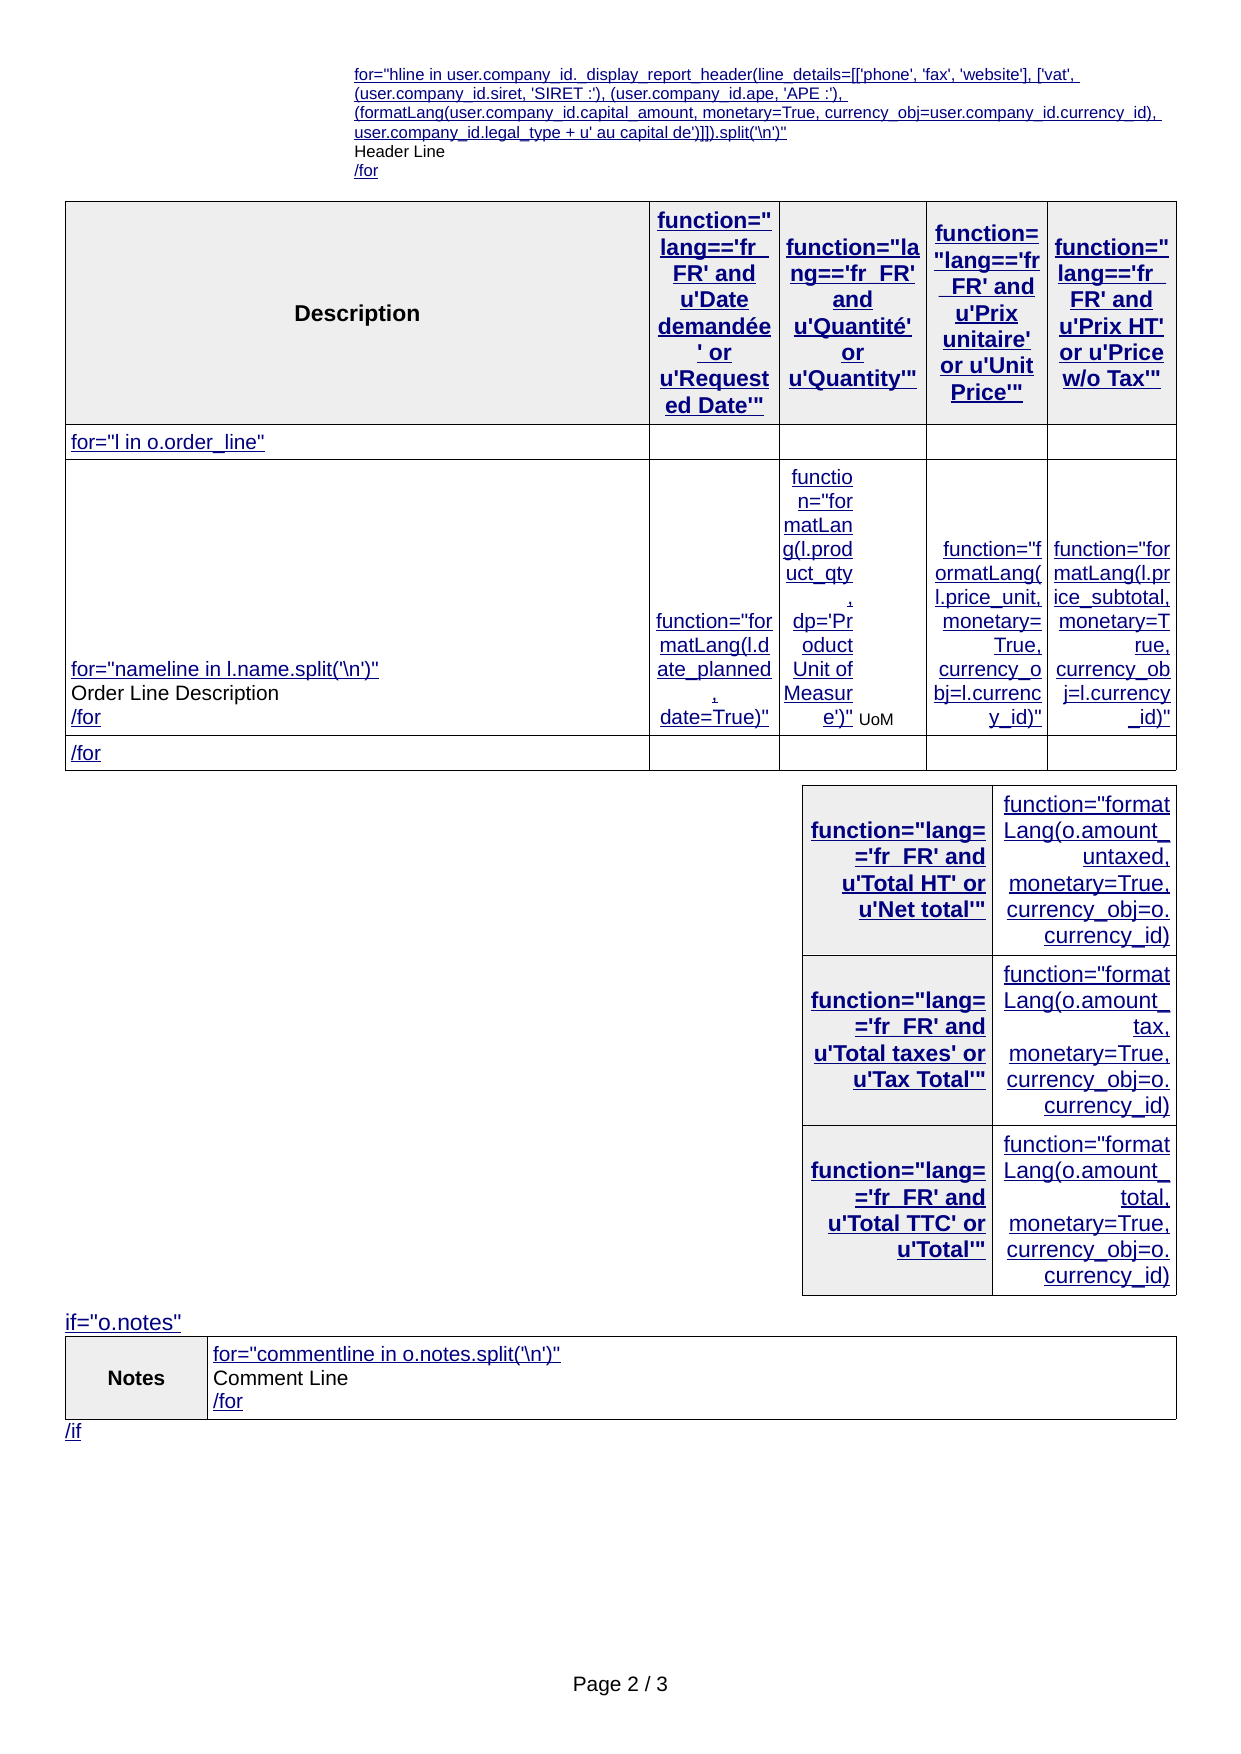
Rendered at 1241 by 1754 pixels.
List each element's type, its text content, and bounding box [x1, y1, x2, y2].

text /if [65, 1420, 1175, 1443]
table_header for="commentline in o.notes.split('\n')" Comment Line /for [208, 1337, 1176, 1419]
text if="o.notes" [65, 1309, 1175, 1336]
table_cell /for [66, 736, 649, 770]
table_header function="formatLang(o.amount_untaxed, monetary=True, currency_obj=o.currency_id) [993, 786, 1176, 954]
table_cell for="l in o.order_line" [66, 425, 649, 459]
table_header function="lang=='fr_FR' and u'Quantité' or u'Quantity'" [780, 202, 926, 424]
table_cell [856, 425, 926, 459]
table_cell function="formatLang(l.price_unit, monetary=True, currency_obj=l.currency_id)" [927, 460, 1047, 734]
table_header [65, 785, 802, 954]
table_cell function="formatLang(o.amount_tax, monetary=True, currency_obj=o.currency_id) [993, 956, 1176, 1125]
table_header function="lang=='fr_FR' and u'Total HT' or u'Net total'" [803, 786, 992, 954]
table_cell function="lang=='fr_FR' and u'Total taxes' or u'Tax Total'" [803, 956, 992, 1125]
table_cell function="formatLang(l.product_qty, dp='Product Unit of Measure')" [780, 460, 856, 734]
table_cell function="formatLang(l.price_subtotal, monetary=True, currency_obj=l.currency_id)" [1048, 460, 1176, 734]
table_header Notes [66, 1337, 207, 1419]
table_cell for="nameline in l.name.split('\n')" Order Line Description /for [66, 460, 649, 734]
table_cell [65, 955, 802, 1125]
table_cell function="lang=='fr_FR' and u'Total TTC' or u'Total'" [803, 1126, 992, 1295]
table_cell [780, 425, 856, 459]
table_cell [927, 736, 1047, 770]
table_cell [927, 425, 1047, 459]
table_cell function="formatLang(o.amount_total, monetary=True, currency_obj=o.currency_id) [993, 1126, 1176, 1295]
table_cell [856, 736, 926, 770]
table_header function="lang=='fr_FR' and u'Date demandée' or u'Requested Date'" [650, 202, 779, 424]
table_cell [1048, 736, 1176, 770]
table_header function="lang=='fr_FR' and u'Prix unitaire' or u'Unit Price'" [927, 202, 1047, 424]
table_cell [650, 736, 779, 770]
table_header Description [66, 202, 649, 424]
table_cell function="formatLang(l.date_planned, date=True)" [650, 460, 779, 734]
table_cell [780, 736, 856, 770]
table_cell [65, 1125, 802, 1295]
table_cell [650, 425, 779, 459]
table_cell [1048, 425, 1176, 459]
table_header function="lang=='fr_FR' and u'Prix HT' or u'Price w/o Tax'" [1048, 202, 1176, 424]
table_cell UoM [856, 460, 926, 734]
